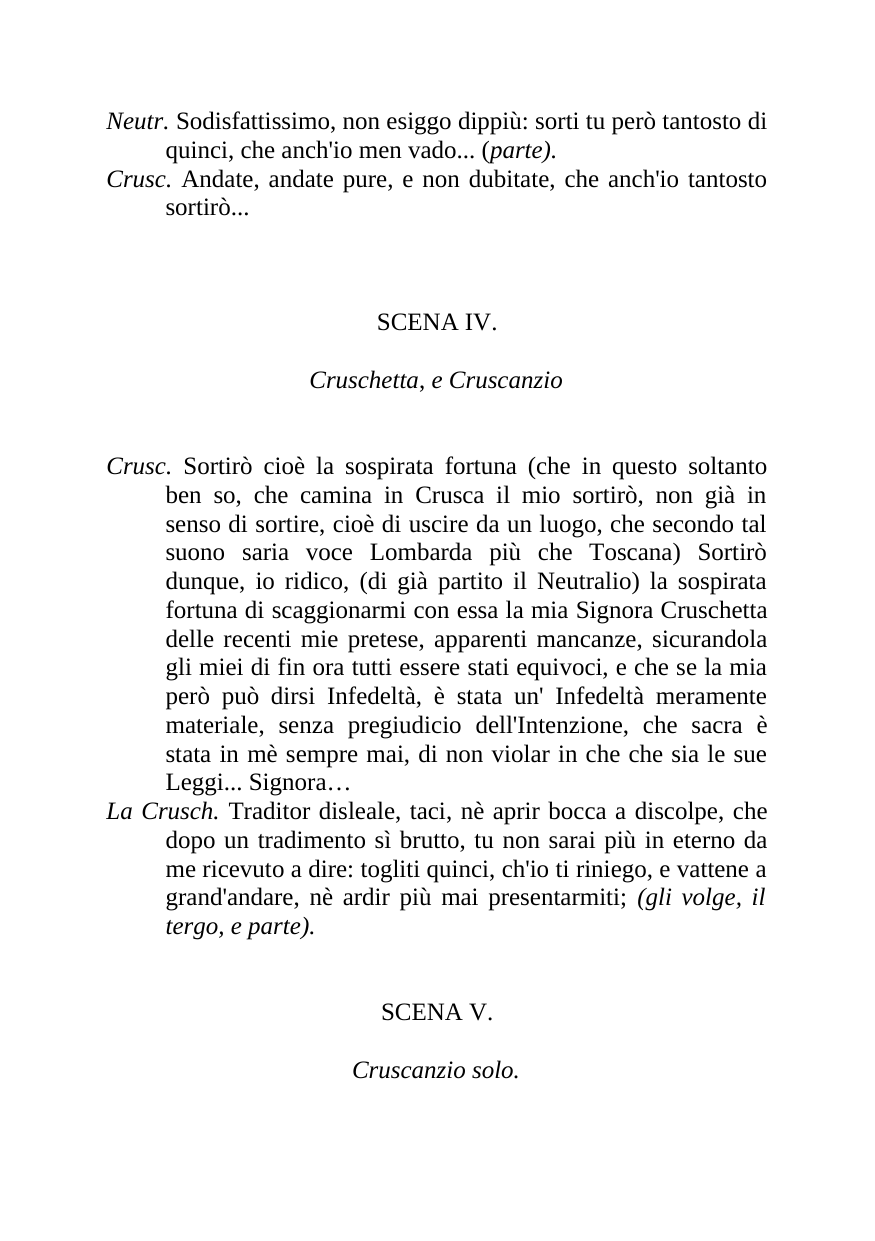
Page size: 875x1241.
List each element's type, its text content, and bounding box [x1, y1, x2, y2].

text La Crusch. Traditor disleale, taci, nè aprir bocca a discolpe, che dopo un tradimento sì brutto, tu non sarai più in eterno da me ricevuto a dire: togliti quinci, ch'io ti riniego, e vattene a grand'andare, nè ardir più mai presentarmiti; (gli volge, il tergo, e parte). [106, 796, 768, 940]
text Crusc. Sortirò cioè la sospirata fortuna (che in questo soltanto ben so, che camina in Crusca il mio sortirò, non già in senso di sortire, cioè di uscire da un luogo, che secondo tal suono saria voce Lombarda più che Toscana) Sortirò dunque, io ridico, (di già partito il Neutralio) la sospirata fortuna di scaggionarmi con essa la mia Signora Cruschetta delle recenti mie pretese, apparenti mancanze, sicurandola gli miei di fin ora tutti essere stati equivoci, e che se la mia però può dirsi Infedeltà, è stata un' Infedeltà meramente materiale, senza pregiudicio dell'Intenzione, che sacra è stata in mè sempre mai, di non violar in che che sia le sue Leggi... Signora… [106, 451, 768, 796]
text Neutr. Sodisfattissimo, non esiggo dippiù: sorti tu però tantosto di quinci, che anch'io men vado... (parte). [106, 106, 768, 164]
text Crusc. Andate, andate pure, e non dubitate, che anch'io tantosto sortirò... [106, 164, 768, 221]
text Cruscanzio solo. [106, 1055, 768, 1084]
text SCENA IV. [106, 307, 768, 336]
text Cruschetta, e Cruscanzio [106, 365, 768, 394]
text SCENA V. [106, 997, 768, 1026]
